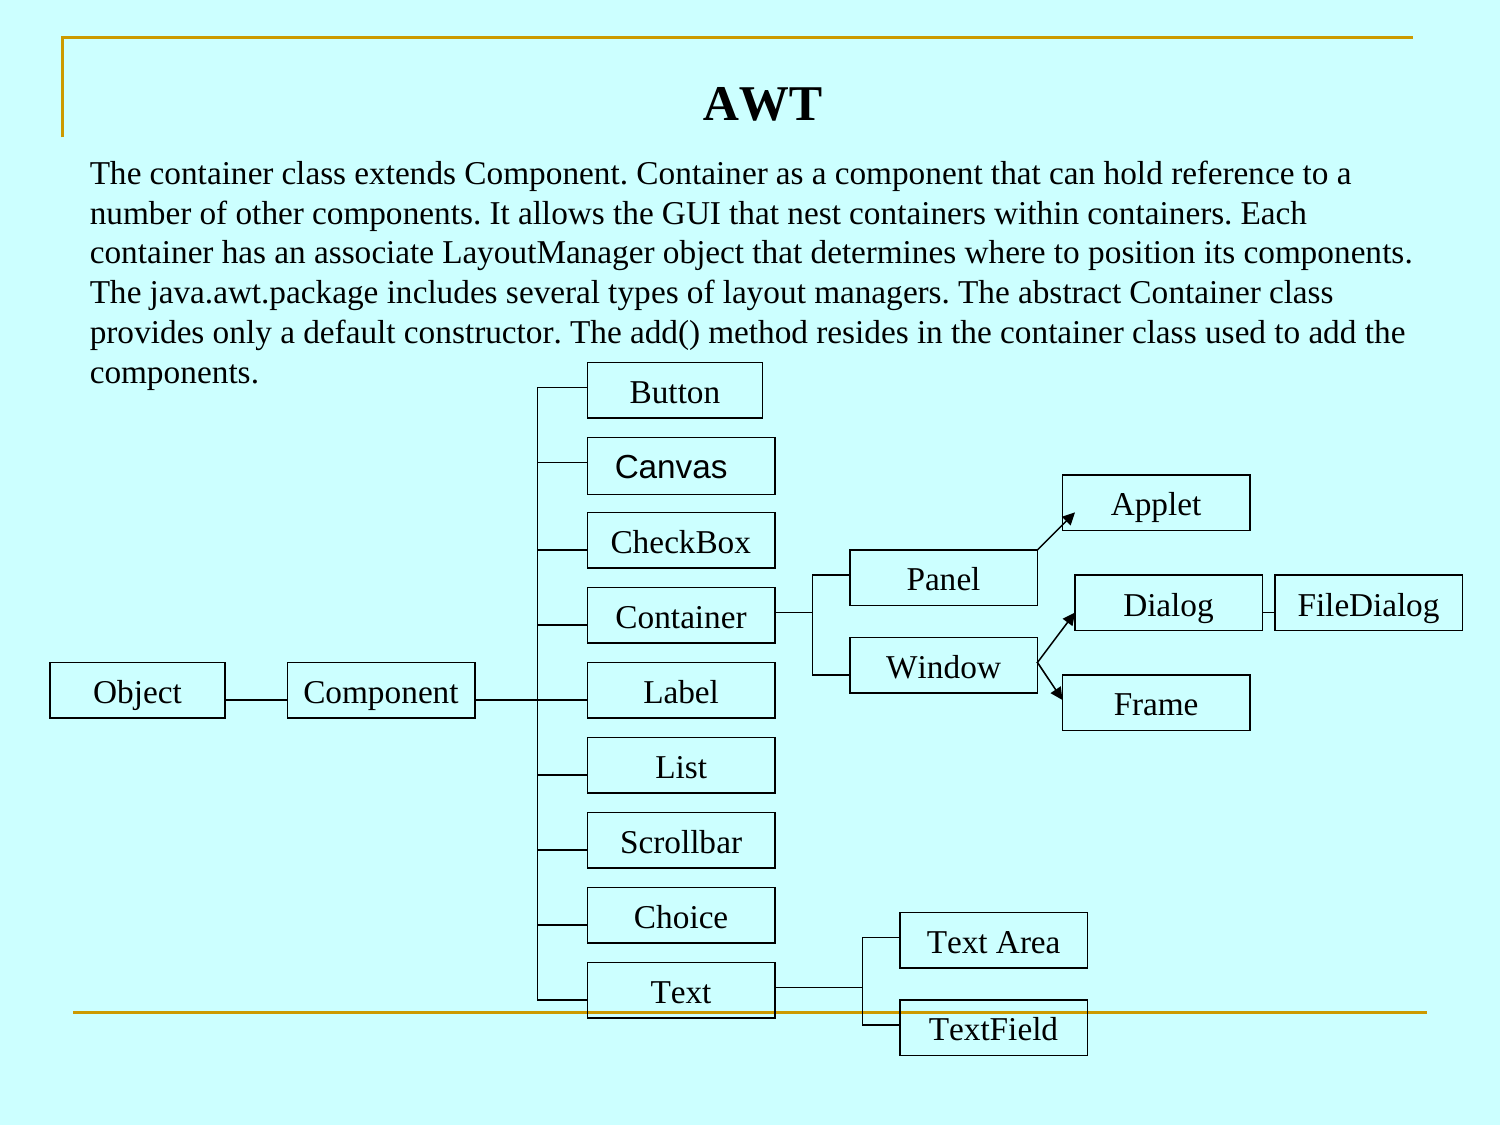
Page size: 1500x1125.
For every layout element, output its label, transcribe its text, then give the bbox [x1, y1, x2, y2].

text_box Window [849, 637, 1038, 693]
text_box TextField [899, 999, 1088, 1056]
text_box Applet [1062, 474, 1251, 531]
text_box Text Area [899, 912, 1088, 968]
text_box FileDialog [1274, 574, 1463, 631]
text_box Scrollbar [587, 812, 775, 868]
text_box Button [587, 362, 763, 418]
text_box Choice [587, 887, 775, 943]
text_box Frame [1062, 674, 1251, 731]
text_box Container [587, 587, 775, 643]
text_box Component [287, 662, 475, 718]
text_box Object [49, 662, 226, 718]
text_box AWT The container class extends Component. Container as a component that can hold reference to a number of other components. It allows the GUI that nest containers within containers. Each container has an associate LayoutManager object that determines where to position its components. The java.awt.package includes several types of layout managers. The abstract Container class provides only a default constructor. The add() method resides in the container class used to add the components. [74, 62, 1450, 399]
text_box Dialog [1074, 574, 1263, 631]
text_box Label [587, 662, 775, 718]
text_box Canvas [600, 437, 751, 493]
text_box Text [587, 962, 775, 1018]
text_box List [587, 737, 775, 793]
text_box Panel [849, 549, 1038, 606]
text_box CheckBox [587, 512, 775, 568]
